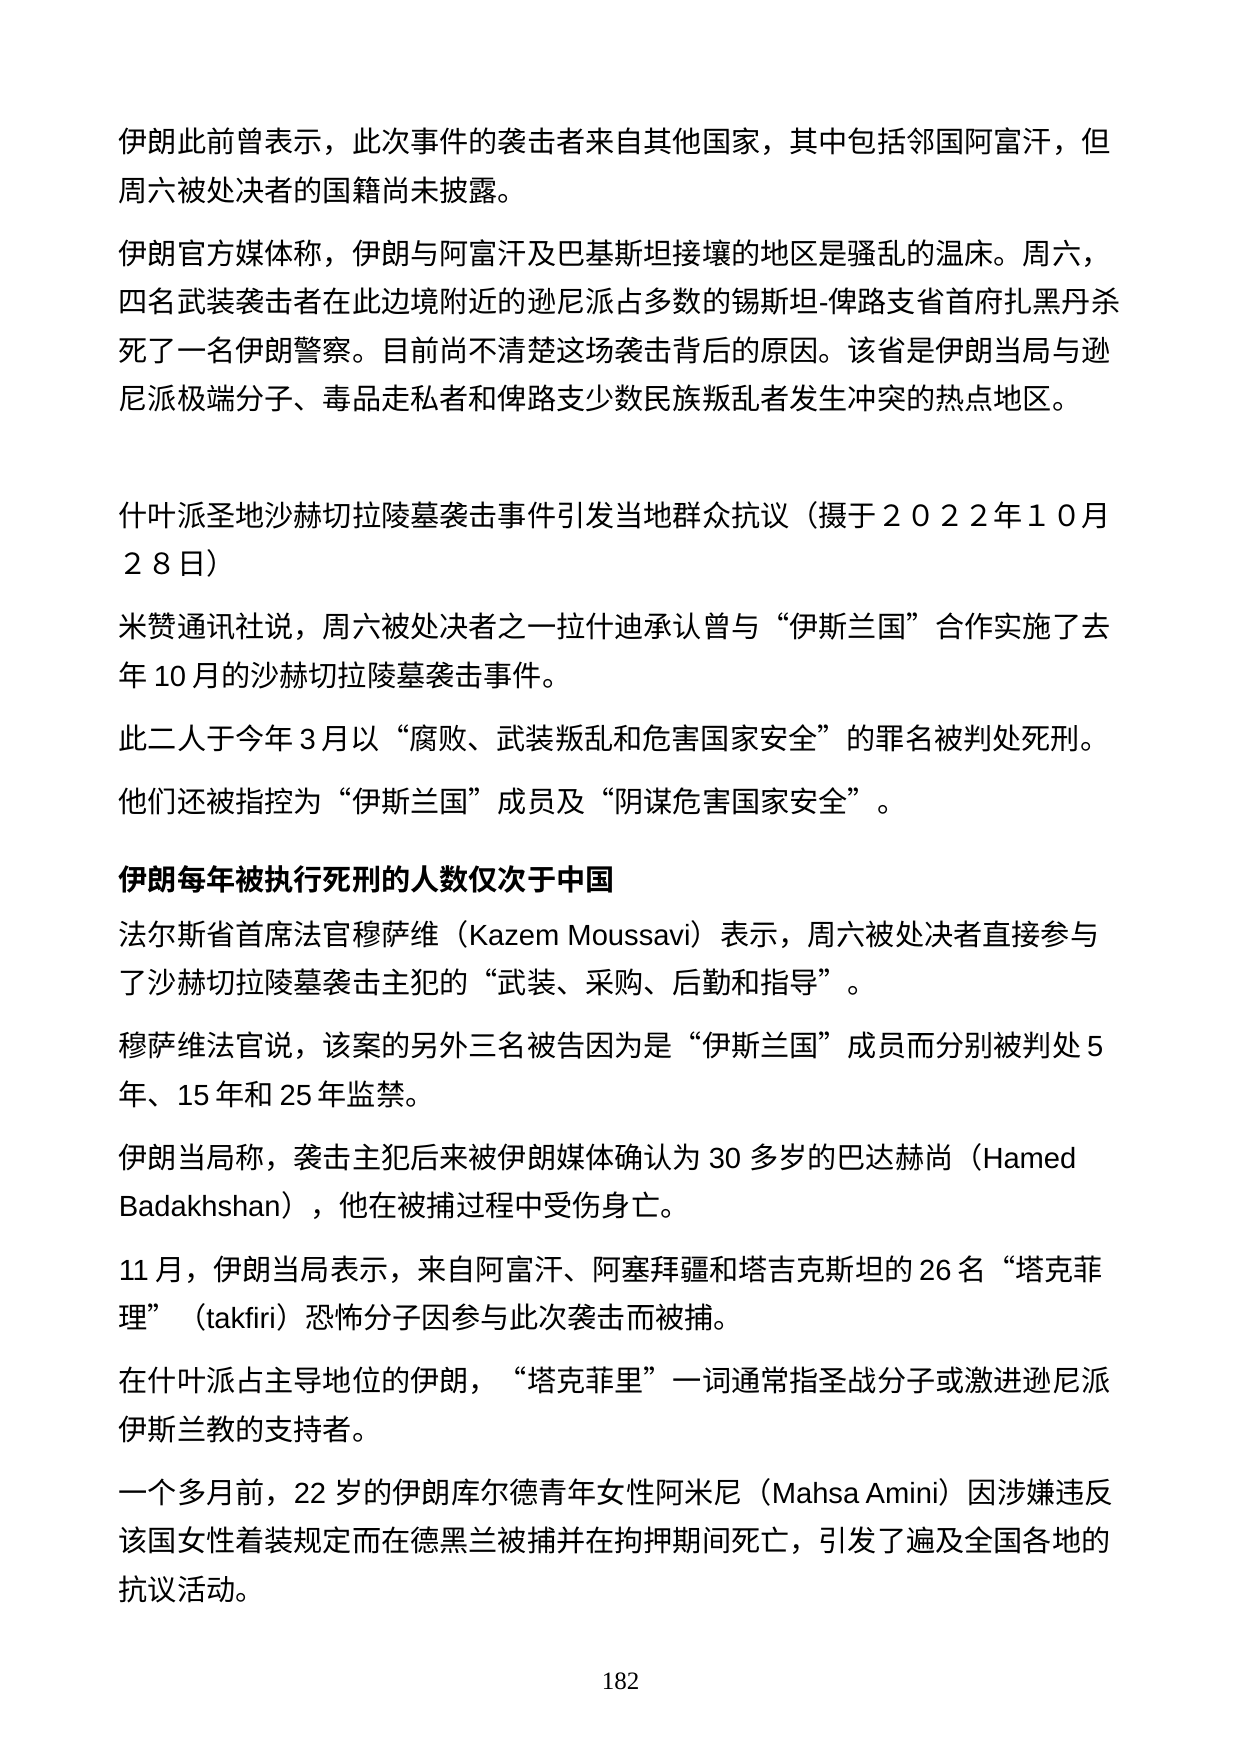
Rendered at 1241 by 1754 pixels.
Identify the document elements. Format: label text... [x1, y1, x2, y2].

text 此二人于今年3月以“腐败、武装叛乱和危害国家安全”的罪名被判处死刑。 [118, 715, 1122, 758]
text 法尔斯省首席法官穆萨维（Kazem Moussavi）表示，周六被处决者直接参与了沙赫切拉陵墓袭击主犯的“武装、采购、后勤和指导”。 [118, 911, 1122, 1002]
text 伊朗当局称，袭击主犯后来被伊朗媒体确认为 30 多岁的巴达赫尚（Hamed Badakhshan），他在被捕过程中受伤身亡。 [118, 1134, 1122, 1225]
subtitle 伊朗每年被执行死刑的人数仅次于中国 [118, 856, 1122, 898]
text 什叶派圣地沙赫切拉陵墓袭击事件引发当地群众抗议（摄于２０２２年１０月２８日） [118, 492, 1122, 583]
text 11月，伊朗当局表示，来自阿富汗、阿塞拜疆和塔吉克斯坦的26名“塔克菲理”（takfiri）恐怖分子因参与此次袭击而被捕。 [118, 1246, 1122, 1337]
text 他们还被指控为“伊斯兰国”成员及“阴谋危害国家安全”。 [118, 778, 1122, 821]
text 在什叶派占主导地位的伊朗，“塔克菲里”一词通常指圣战分子或激进逊尼派伊斯兰教的支持者。 [118, 1358, 1122, 1448]
text 伊朗此前曾表示，此次事件的袭击者来自其他国家，其中包括邻国阿富汗，但周六被处决者的国籍尚未披露。 [118, 118, 1122, 209]
text 伊朗官方媒体称，伊朗与阿富汗及巴基斯坦接壤的地区是骚乱的温床。周六，四名武装袭击者在此边境附近的逊尼派占多数的锡斯坦-俾路支省首府扎黑丹杀死了一名伊朗警察。目前尚不清楚这场袭击背后的原因。该省是伊朗当局与逊尼派极端分子、毒品走私者和俾路支少数民族叛乱者发生冲突的热点地区。 [118, 230, 1122, 418]
text 穆萨维法官说，该案的另外三名被告因为是“伊斯兰国”成员而分别被判处5年、15年和25年监禁。 [118, 1023, 1122, 1113]
text 米赞通讯社说，周六被处决者之一拉什迪承认曾与“伊斯兰国”合作实施了去年10月的沙赫切拉陵墓袭击事件。 [118, 604, 1122, 694]
text 一个多月前，22 岁的伊朗库尔德青年女性阿米尼（Mahsa Amini）因涉嫌违反该国女性着装规定而在德黑兰被捕并在拘押期间死亡，引发了遍及全国各地的抗议活动。 [118, 1469, 1122, 1609]
